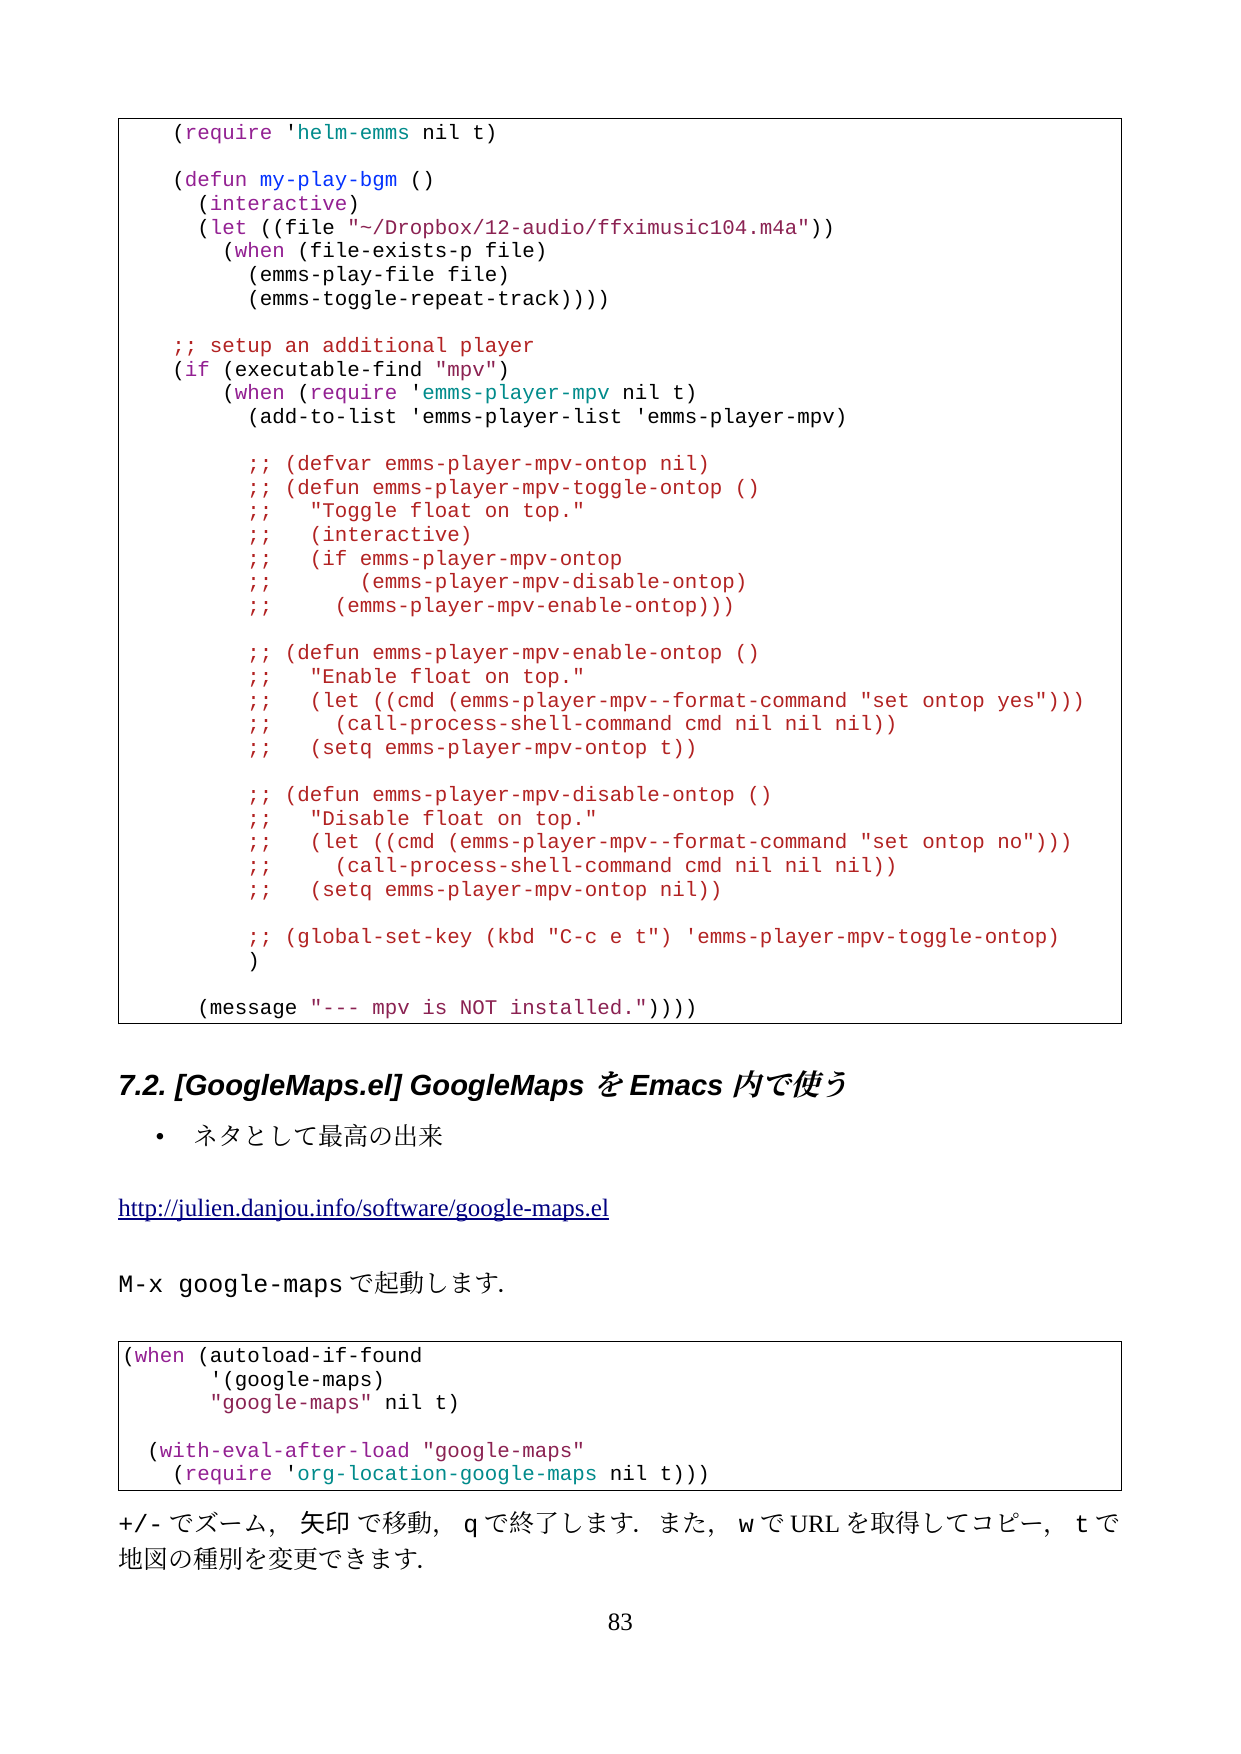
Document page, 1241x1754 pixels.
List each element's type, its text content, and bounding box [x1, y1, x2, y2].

text (require 'org-location-google-maps nil t))) [119, 1459, 1121, 1490]
text ;; setup an additional player [119, 331, 1121, 354]
text http://julien.danjou.info/software/google-maps.el [118, 1193, 1122, 1251]
text ;; (defun emms-player-mpv-enable-ontop () [119, 638, 1121, 662]
text (message "--- mpv is NOT installed.")))) [119, 993, 1121, 1023]
text (when (require 'emms-player-mpv nil t) [119, 378, 1121, 402]
list ネタとして最高の出来 [156, 1116, 1122, 1181]
text ;; (global-set-key (kbd "C-c e t") 'emms-player-mpv-toggle-ontop) [119, 922, 1121, 946]
text ;; "Disable float on top." [119, 804, 1121, 827]
text ;; (emms-player-mpv-enable-ontop))) [119, 591, 1121, 615]
text '(google-maps) [119, 1365, 1121, 1388]
text ;; (setq emms-player-mpv-ontop nil)) [119, 875, 1121, 898]
text (require 'helm-emms nil t) [119, 119, 1121, 142]
text ;; (call-process-shell-command cmd nil nil nil)) [119, 709, 1121, 733]
text M-x google-maps で起動します． [118, 1263, 1122, 1328]
text ;; (emms-player-mpv-disable-ontop) [119, 567, 1121, 591]
text ;; (defvar emms-player-mpv-ontop nil) [119, 449, 1121, 473]
text ;; (let ((cmd (emms-player-mpv--format-command "set ontop yes"))) [119, 686, 1121, 709]
text (if (executable-find "mpv") [119, 354, 1121, 378]
text (add-to-list 'emms-player-list 'emms-player-mpv) [119, 402, 1121, 426]
text "google-maps" nil t) [119, 1388, 1121, 1412]
text ) [119, 946, 1121, 969]
text (when (file-exists-p file) [119, 236, 1121, 260]
text ;; (if emms-player-mpv-ontop [119, 544, 1121, 567]
text ;; (let ((cmd (emms-player-mpv--format-command "set ontop no"))) [119, 827, 1121, 851]
text ;; (interactive) [119, 520, 1121, 544]
text (when (autoload-if-found [119, 1342, 1121, 1365]
text (emms-play-file file) [119, 260, 1121, 284]
text ;; (call-process-shell-command cmd nil nil nil)) [119, 851, 1121, 875]
text (defun my-play-bgm () [119, 165, 1121, 189]
text (with-eval-after-load "google-maps" [119, 1436, 1121, 1459]
text (emms-toggle-repeat-track)))) [119, 284, 1121, 307]
text ;; (defun emms-player-mpv-disable-ontop () [119, 780, 1121, 804]
text (interactive) [119, 189, 1121, 213]
text ;; (setq emms-player-mpv-ontop t)) [119, 733, 1121, 757]
text ;; (defun emms-player-mpv-toggle-ontop () [119, 473, 1121, 496]
text ;; "Toggle float on top." [119, 496, 1121, 520]
subtitle [GoogleMaps.el] GoogleMaps を Emacs 内で使う [118, 1062, 1122, 1104]
text ;; "Enable float on top." [119, 662, 1121, 686]
text +/- でズーム， 矢印 で移動， q で終了します．また， w でURLを取得してコピー， t で地図の種別を変更できます． [118, 1503, 1122, 1576]
text (let ((file "~/Dropbox/12-audio/ffximusic104.m4a")) [119, 213, 1121, 236]
